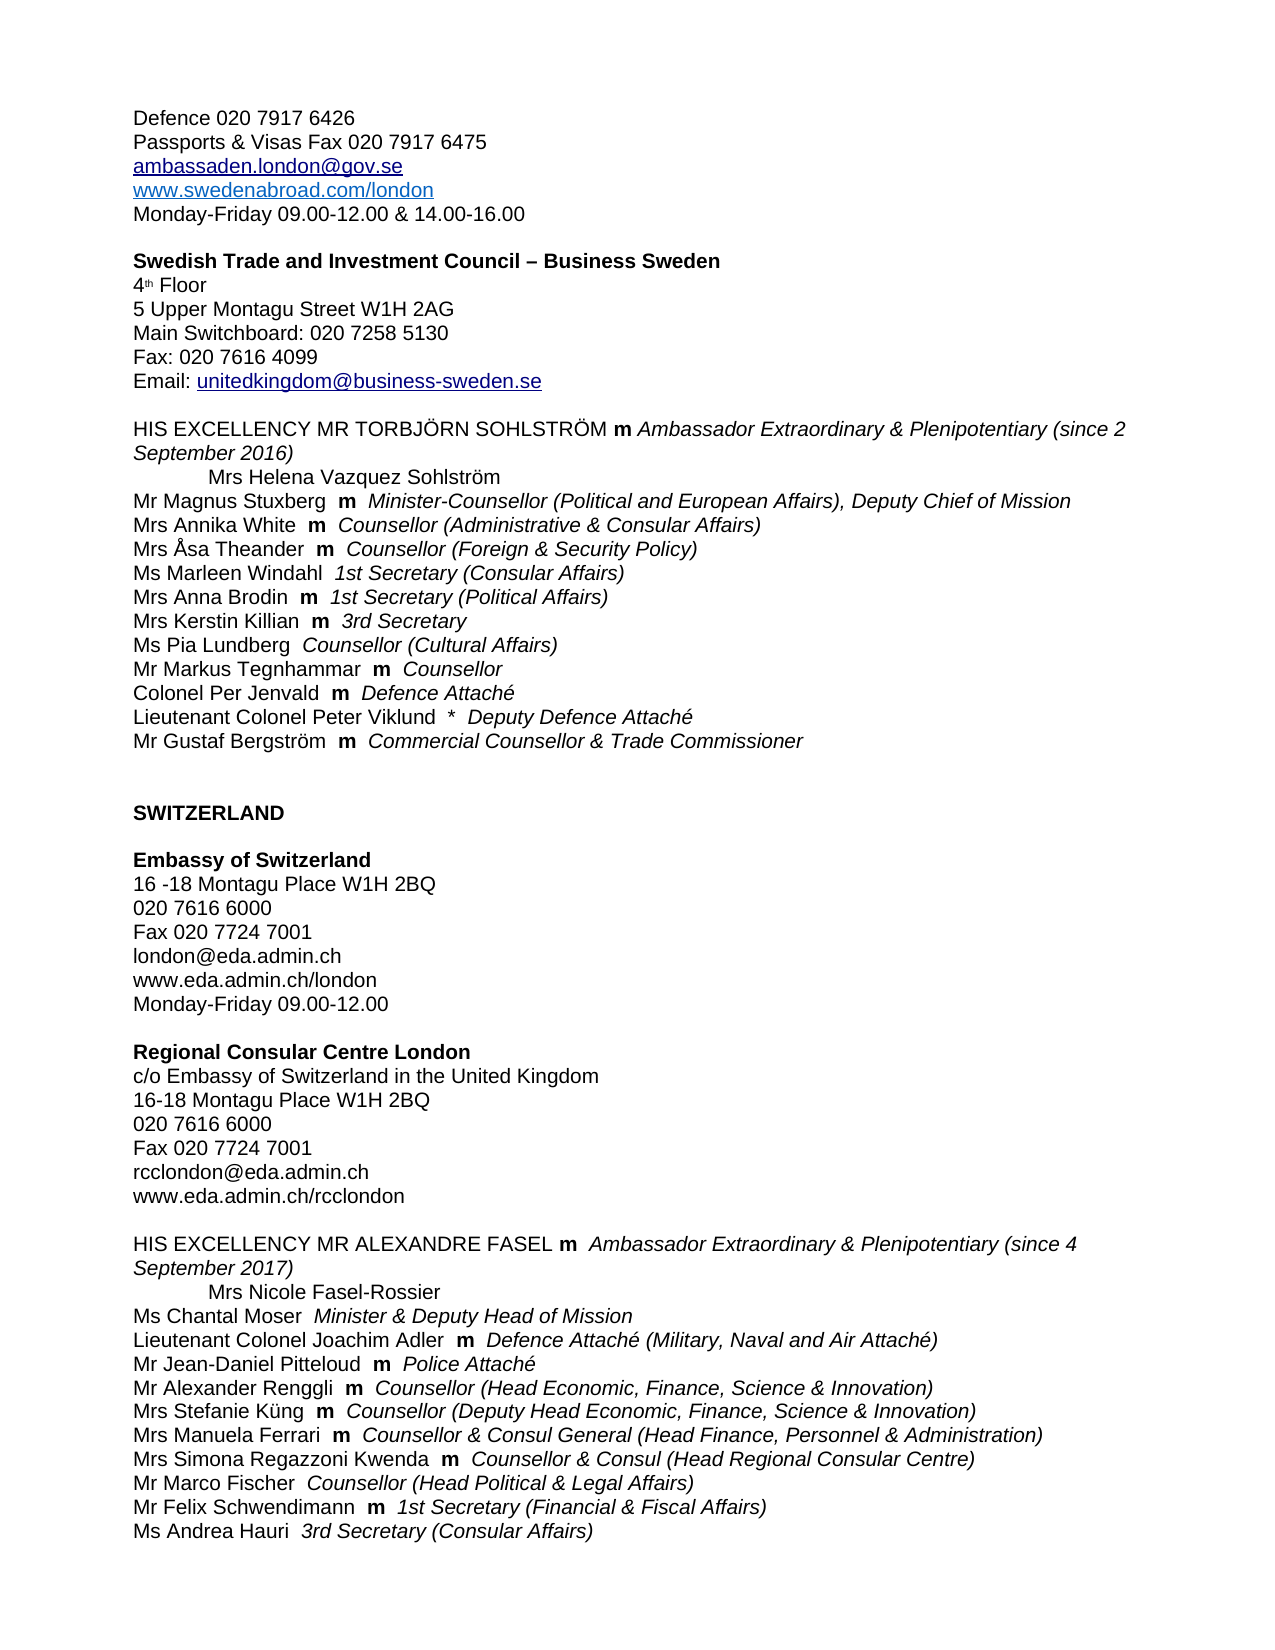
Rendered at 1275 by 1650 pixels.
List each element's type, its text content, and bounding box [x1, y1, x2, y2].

text Mrs Annika White m Counsellor (Administrative & Consular Affairs) [133, 513, 1181, 537]
text 020 7616 6000 [133, 896, 1181, 920]
text Mr Marco Fischer Counsellor (Head Political & Legal Affairs) [133, 1471, 1181, 1495]
text Mrs Nicole Fasel-Rossier [133, 1279, 1181, 1303]
text www.swedenabroad.com/london [133, 177, 1181, 201]
text 4th Floor [133, 273, 1181, 297]
text Main Switchboard: 020 7258 5130 [133, 321, 1181, 345]
text Ms Andrea Hauri 3rd Secretary (Consular Affairs) [133, 1519, 1181, 1543]
text Fax: 020 7616 4099 [133, 345, 1181, 369]
text HIS EXCELLENCY MR ALEXANDRE FASEL m Ambassador Extraordinary & Plenipotentiary (since 4 September 2017) [133, 1232, 1181, 1279]
text ambassaden.london@gov.se [133, 153, 1181, 177]
text Mr Felix Schwendimann m 1st Secretary (Financial & Fiscal Affairs) [133, 1495, 1181, 1519]
text Regional Consular Centre London [133, 1040, 1181, 1064]
text Lieutenant Colonel Peter Viklund * Deputy Defence Attaché [133, 704, 1181, 728]
text Mr Gustaf Bergström m Commercial Counsellor & Trade Commissioner [133, 728, 1181, 752]
text Swedish Trade and Investment Council – Business Sweden [133, 249, 1181, 273]
text Mrs Kerstin Killian m 3rd Secretary [133, 609, 1181, 633]
text london@eda.admin.ch [133, 944, 1181, 968]
text Monday-Friday 09.00-12.00 [133, 992, 1181, 1016]
text Mr Markus Tegnhammar m Counsellor [133, 657, 1181, 681]
text Mr Alexander Renggli m Counsellor (Head Economic, Finance, Science & Innovation) [133, 1375, 1181, 1399]
text Ms Marleen Windahl 1st Secretary (Consular Affairs) [133, 561, 1181, 585]
text Mr Jean-Daniel Pitteloud m Police Attaché [133, 1351, 1181, 1375]
text Ms Chantal Moser Minister & Deputy Head of Mission [133, 1303, 1181, 1327]
text 5 Upper Montagu Street W1H 2AG [133, 297, 1181, 321]
text Passports & Visas Fax 020 7917 6475 [133, 129, 1181, 153]
text Fax 020 7724 7001 [133, 1136, 1181, 1160]
text 16-18 Montagu Place W1H 2BQ [133, 1088, 1181, 1112]
text HIS EXCELLENCY MR TORBJÖRN SOHLSTRÖM m Ambassador Extraordinary & Plenipotentiary (since 2 September 2016) [133, 417, 1181, 465]
text Defence 020 7917 6426 [133, 106, 1181, 129]
text Colonel Per Jenvald m Defence Attaché [133, 681, 1181, 704]
text www.eda.admin.ch/rcclondon [133, 1184, 1181, 1208]
text Ms Pia Lundberg Counsellor (Cultural Affairs) [133, 633, 1181, 657]
text Monday-Friday 09.00-12.00 & 14.00-16.00 [133, 201, 1181, 225]
text 16 -18 Montagu Place W1H 2BQ [133, 872, 1181, 896]
text Fax 020 7724 7001 [133, 920, 1181, 944]
text SWITZERLAND [133, 800, 1181, 824]
text Mrs Helena Vazquez Sohlström [133, 465, 1181, 489]
text www.eda.admin.ch/london [133, 968, 1181, 992]
text Mrs Anna Brodin m 1st Secretary (Political Affairs) [133, 585, 1181, 609]
text Embassy of Switzerland [133, 848, 1181, 872]
text c/o Embassy of Switzerland in the United Kingdom [133, 1064, 1181, 1088]
text Mrs Stefanie Küng m Counsellor (Deputy Head Economic, Finance, Science & Innovation) [133, 1399, 1181, 1423]
text Email: unitedkingdom@business-sweden.se [133, 369, 1181, 393]
text Mrs Manuela Ferrari m Counsellor & Consul General (Head Finance, Personnel & Administration) [133, 1423, 1181, 1447]
text Mr Magnus Stuxberg m Minister-Counsellor (Political and European Affairs), Deputy Chief of Mission [133, 489, 1181, 513]
text 020 7616 6000 [133, 1112, 1181, 1136]
text Mrs Åsa Theander m Counsellor (Foreign & Security Policy) [133, 537, 1181, 561]
text Mrs Simona Regazzoni Kwenda m Counsellor & Consul (Head Regional Consular Centre) [133, 1447, 1181, 1471]
text rcclondon@eda.admin.ch [133, 1160, 1181, 1184]
text Lieutenant Colonel Joachim Adler m Defence Attaché (Military, Naval and Air Attaché) [133, 1327, 1181, 1351]
